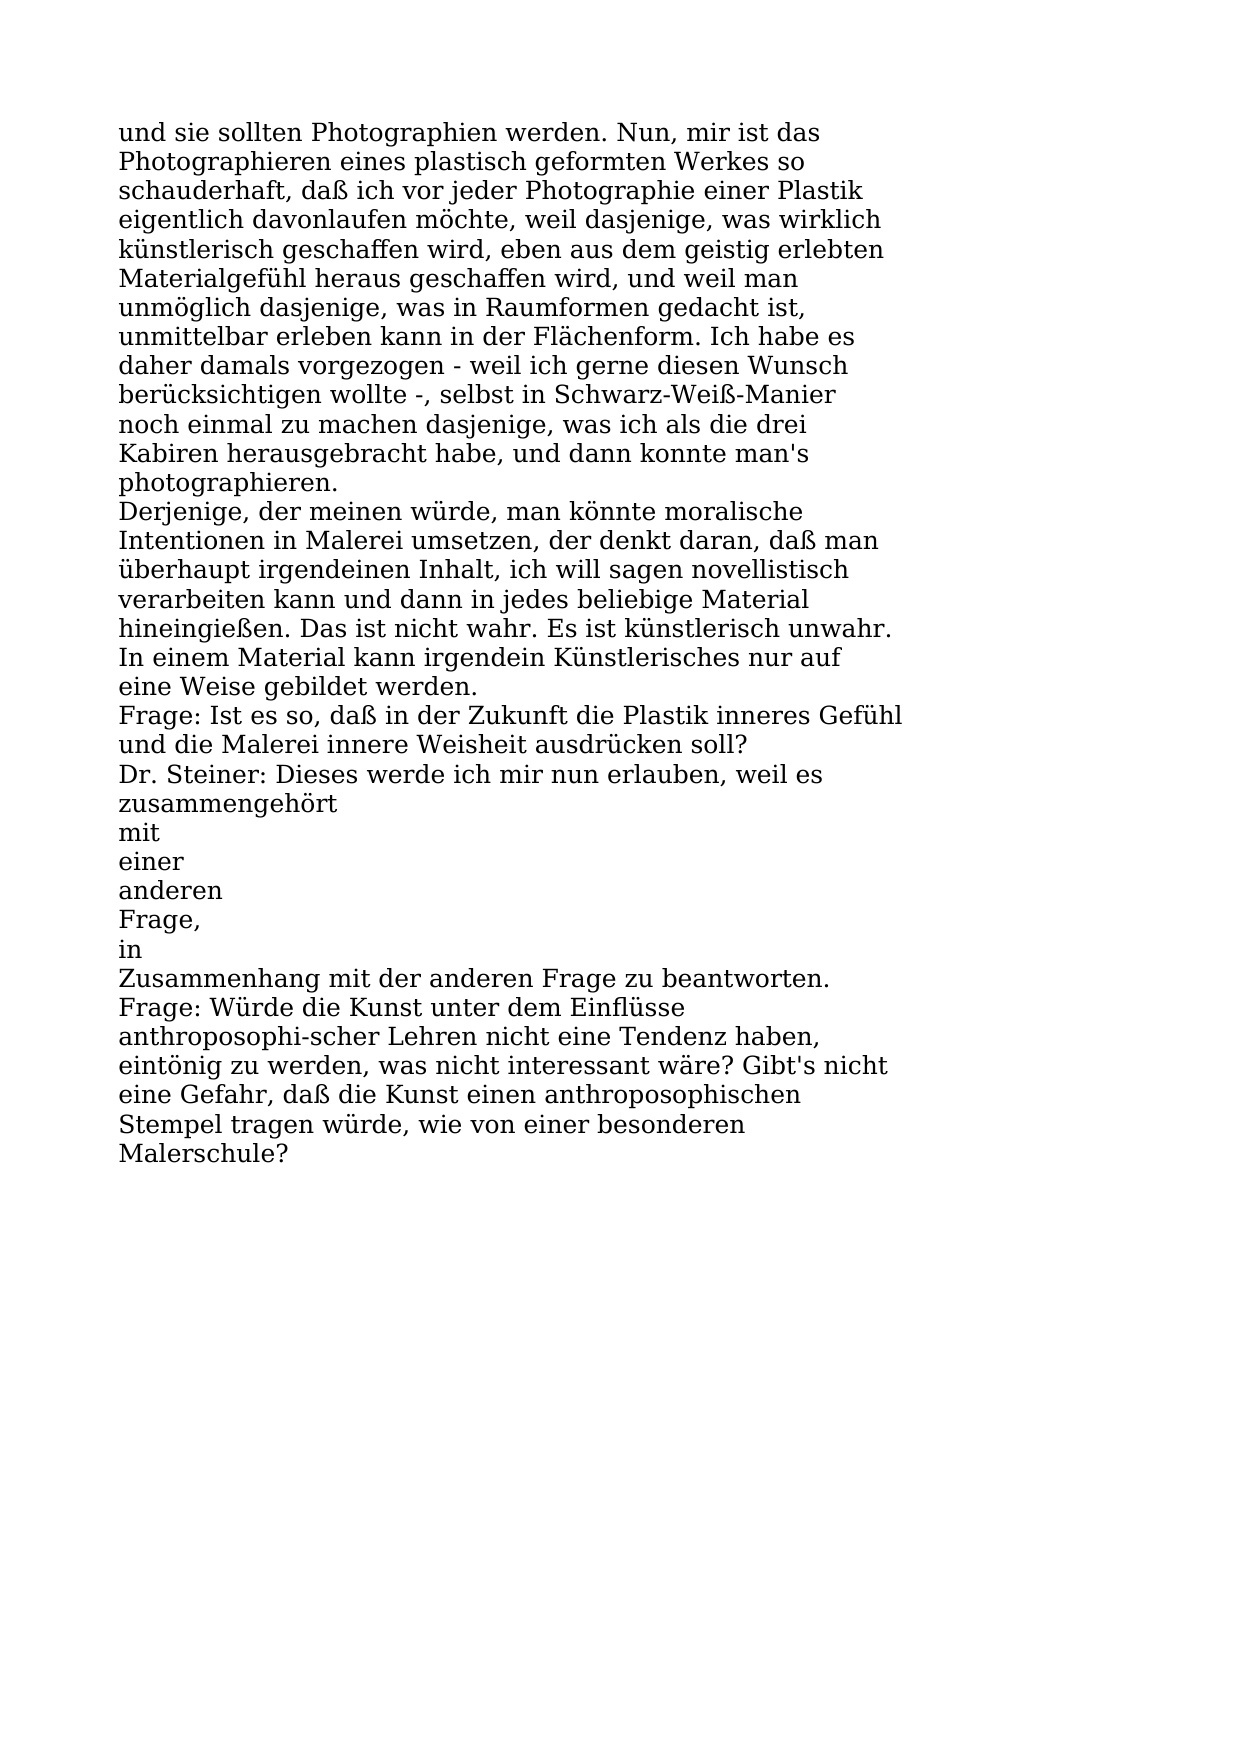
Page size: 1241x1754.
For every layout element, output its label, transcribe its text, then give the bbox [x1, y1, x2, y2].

text zusammengehört [118, 789, 1122, 818]
text in [118, 935, 1122, 964]
text eine Gefahr, daß die Kunst einen anthroposophischen [118, 1081, 1122, 1110]
text verarbeiten kann und dann in jedes beliebige Material [118, 585, 1122, 614]
text künstlerisch geschaffen wird, eben aus dem geistig erlebten [118, 235, 1122, 264]
text photographieren. [118, 468, 1122, 497]
text Frage, [118, 906, 1122, 935]
text eine Weise gebildet werden. [118, 672, 1122, 701]
text einer [118, 847, 1122, 876]
text und sie sollten Photographien werden. Nun, mir ist das [118, 118, 1122, 147]
text eintönig zu werden, was nicht interessant wäre? Gibt's nicht [118, 1051, 1122, 1081]
text Intentionen in Malerei umsetzen, der denkt daran, daß man [118, 526, 1122, 556]
text eigentlich davonlaufen möchte, weil dasjenige, was wirklich [118, 206, 1122, 235]
text Stempel tragen würde, wie von einer besonderen [118, 1110, 1122, 1139]
text berücksichtigen wollte -, selbst in Schwarz-Weiß-Manier [118, 381, 1122, 410]
text Dr. Steiner: Dieses werde ich mir nun erlauben, weil es [118, 760, 1122, 789]
text Zusammenhang mit der anderen Frage zu beantworten. [118, 964, 1122, 993]
text hineingießen. Das ist nicht wahr. Es ist künstlerisch unwahr. [118, 614, 1122, 643]
text daher damals vorgezogen - weil ich gerne diesen Wunsch [118, 351, 1122, 381]
text überhaupt irgendeinen Inhalt, ich will sagen novellistisch [118, 556, 1122, 585]
text mit [118, 818, 1122, 847]
text Kabiren herausgebracht habe, und dann konnte man's [118, 439, 1122, 468]
text Materialgefühl heraus geschaffen wird, und weil man [118, 264, 1122, 293]
text anderen [118, 876, 1122, 906]
text unmöglich dasjenige, was in Raumformen gedacht ist, [118, 293, 1122, 322]
text Malerschule? [118, 1139, 1122, 1168]
text In einem Material kann irgendein Künstlerisches nur auf [118, 643, 1122, 672]
text schauderhaft, daß ich vor jeder Photographie einer Plastik [118, 176, 1122, 206]
text unmittelbar erleben kann in der Flächenform. Ich habe es [118, 322, 1122, 351]
text Frage: Würde die Kunst unter dem Einflüsse [118, 993, 1122, 1022]
text noch einmal zu machen dasjenige, was ich als die drei [118, 410, 1122, 439]
text und die Malerei innere Weisheit ausdrücken soll? [118, 731, 1122, 760]
text Frage: Ist es so, daß in der Zukunft die Plastik inneres Gefühl [118, 701, 1122, 731]
text Derjenige, der meinen würde, man könnte moralische [118, 497, 1122, 526]
text Photographieren eines plastisch geformten Werkes so [118, 147, 1122, 176]
text anthroposophi-scher Lehren nicht eine Tendenz haben, [118, 1022, 1122, 1051]
